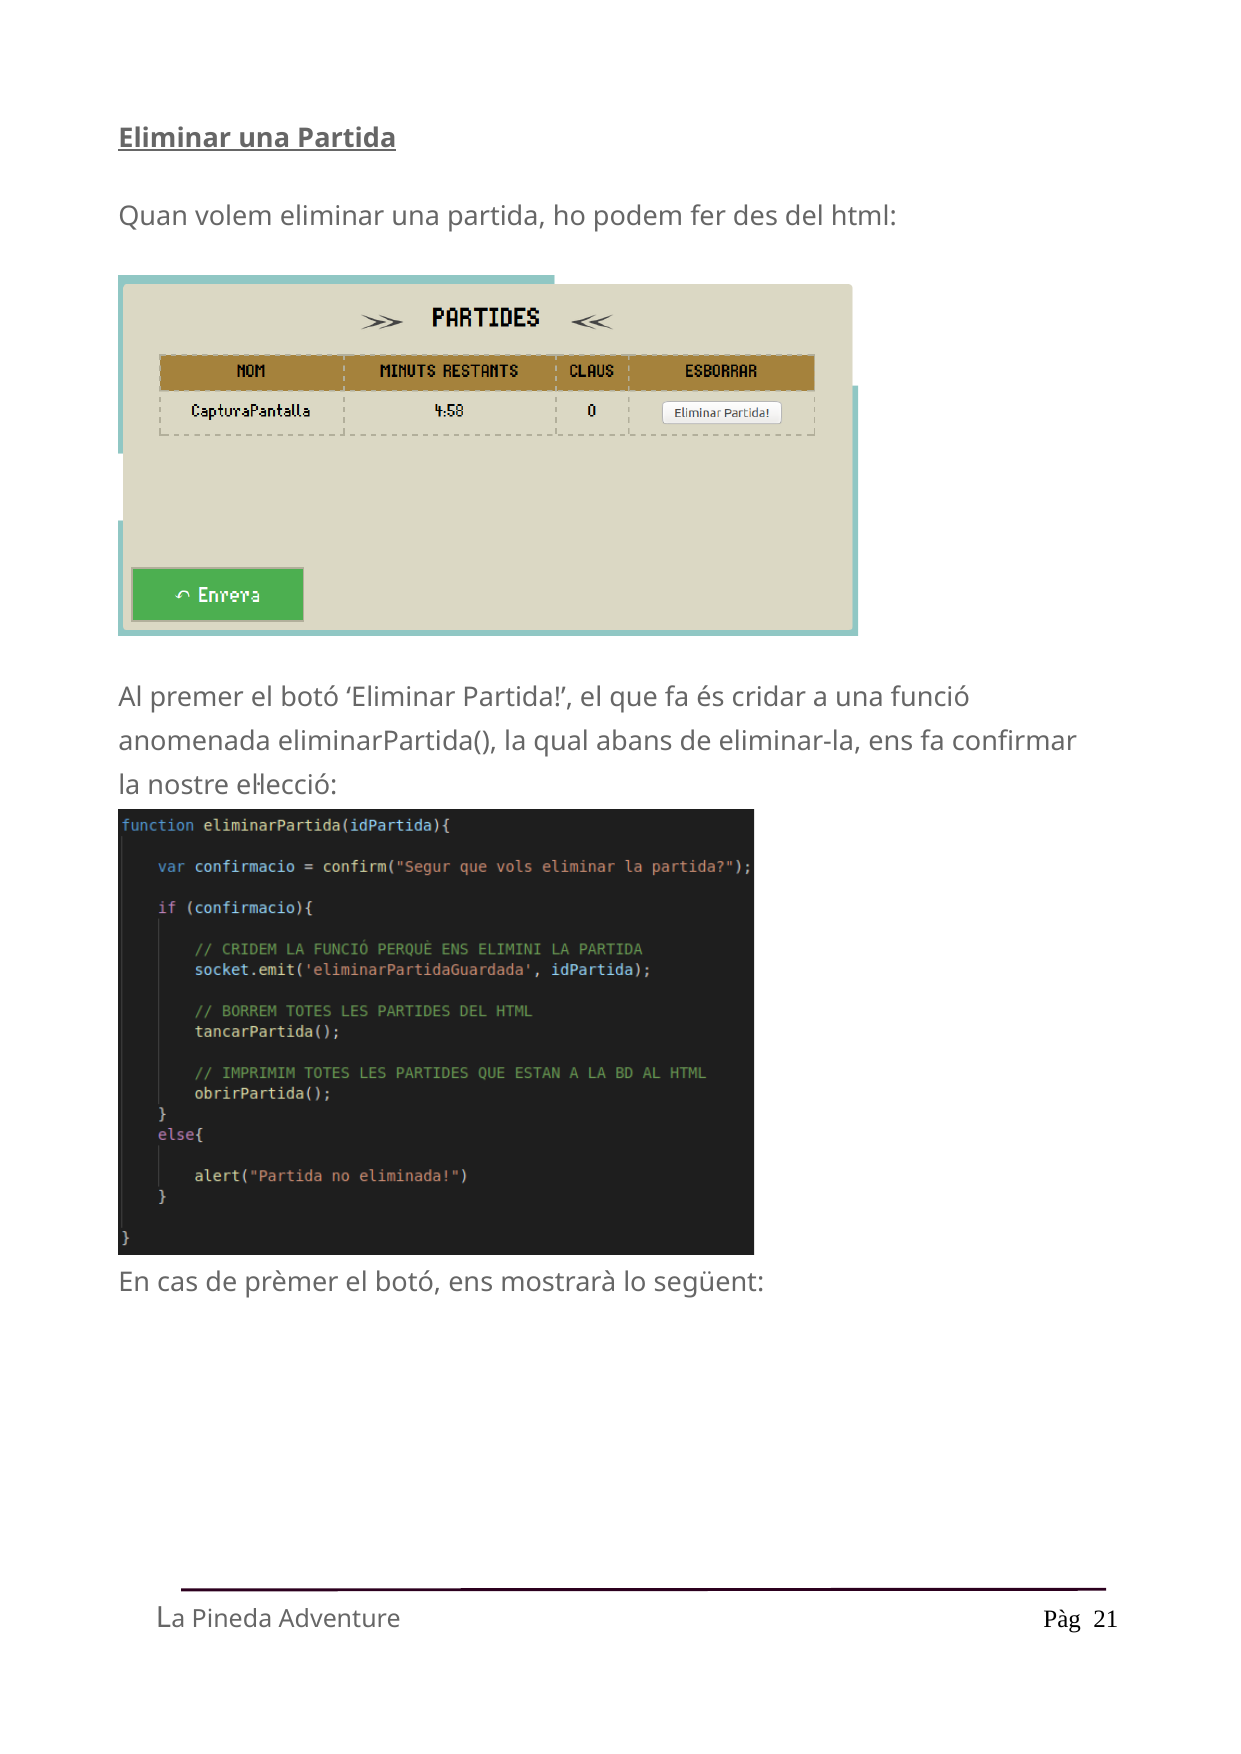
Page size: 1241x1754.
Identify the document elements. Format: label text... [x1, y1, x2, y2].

picture [118, 809, 755, 1255]
text Al premer el botó ‘Eliminar Partida!’, el que fa és cridar a una funció anomenada eliminarPartida(), la qual abans de eliminar-la, ens fa confirmar la nostre el·lecció: [118, 677, 1106, 802]
text Quan volem eliminar una partida, ho podem fer des del html: [118, 197, 1106, 234]
text Eliminar una Partida [118, 118, 1106, 155]
picture [118, 275, 859, 636]
text En cas de prèmer el botó, ens mostrarà lo següent: [118, 1262, 1106, 1299]
